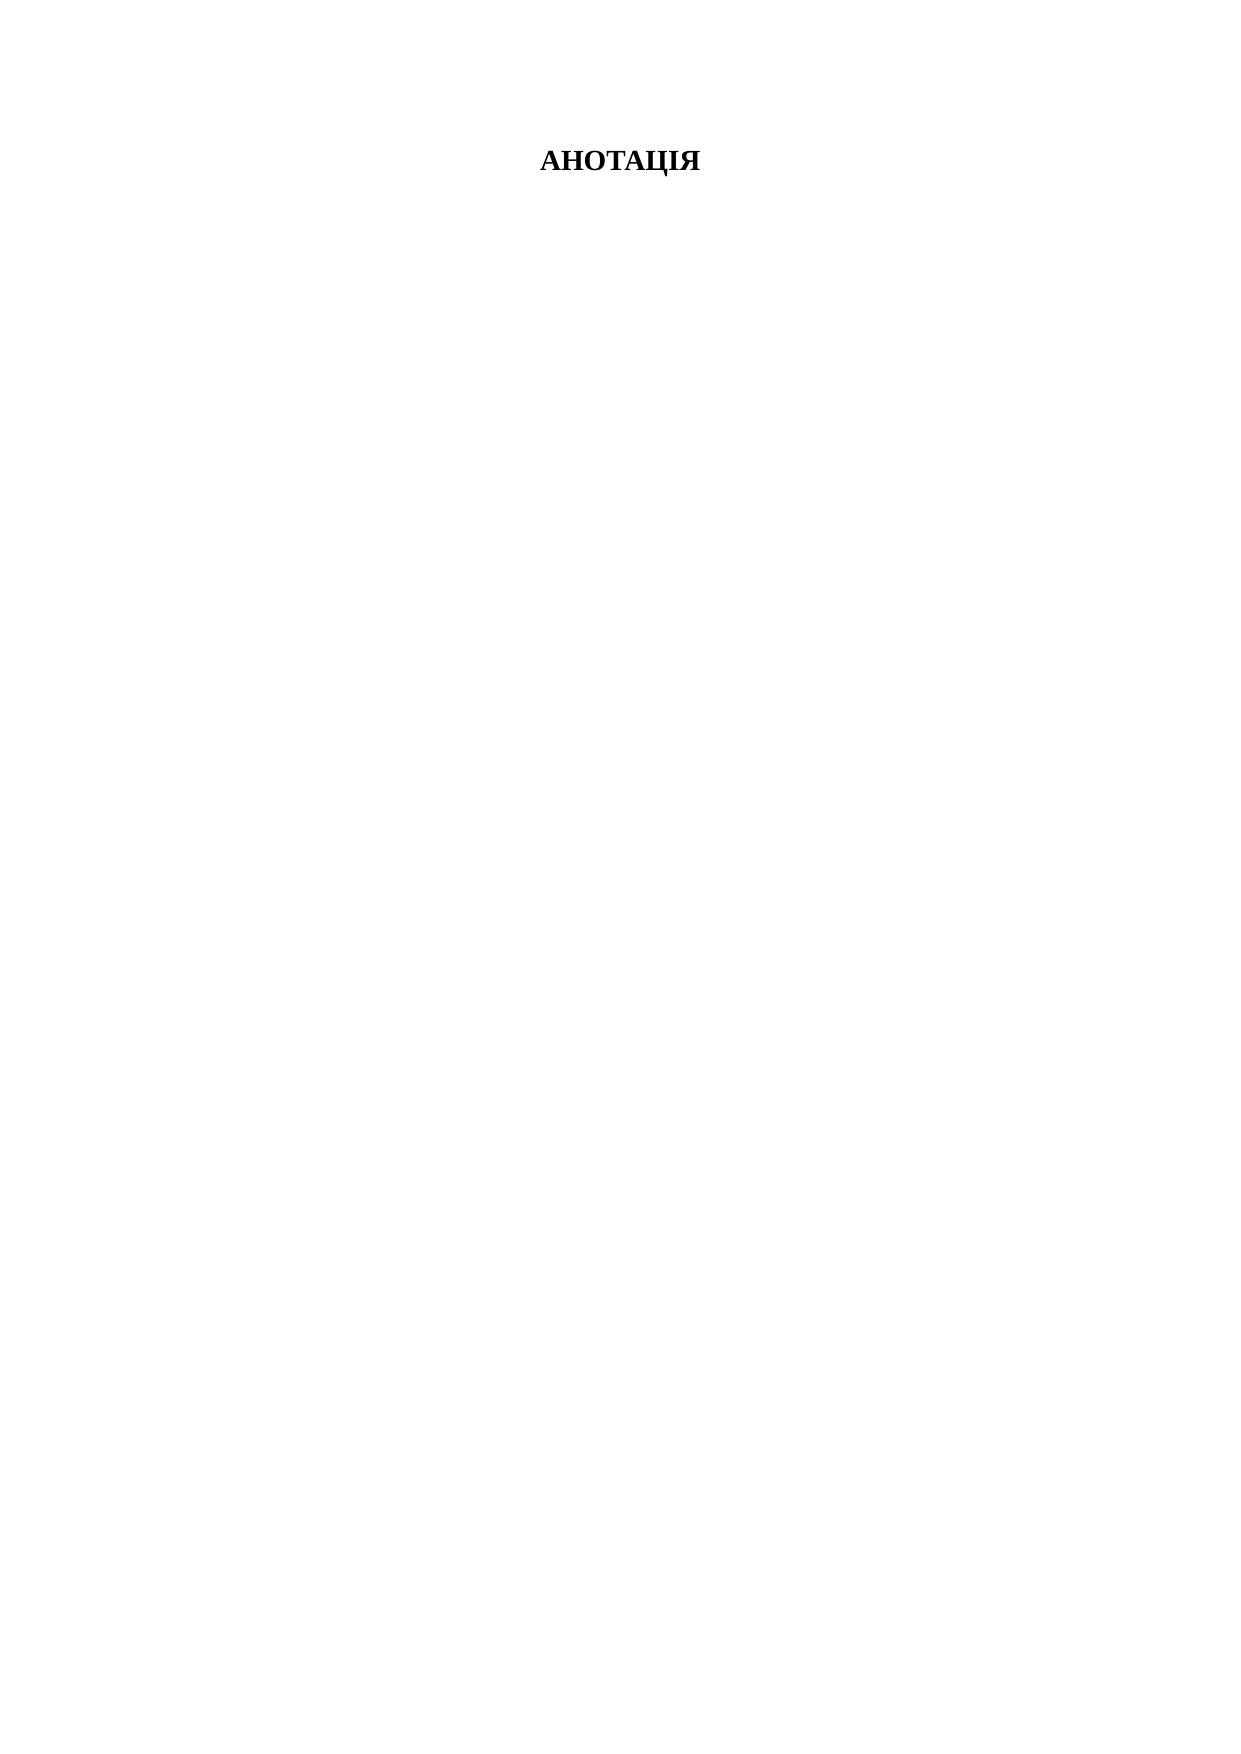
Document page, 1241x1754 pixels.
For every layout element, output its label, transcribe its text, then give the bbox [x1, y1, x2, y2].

subtitle Анотація [118, 143, 1122, 177]
